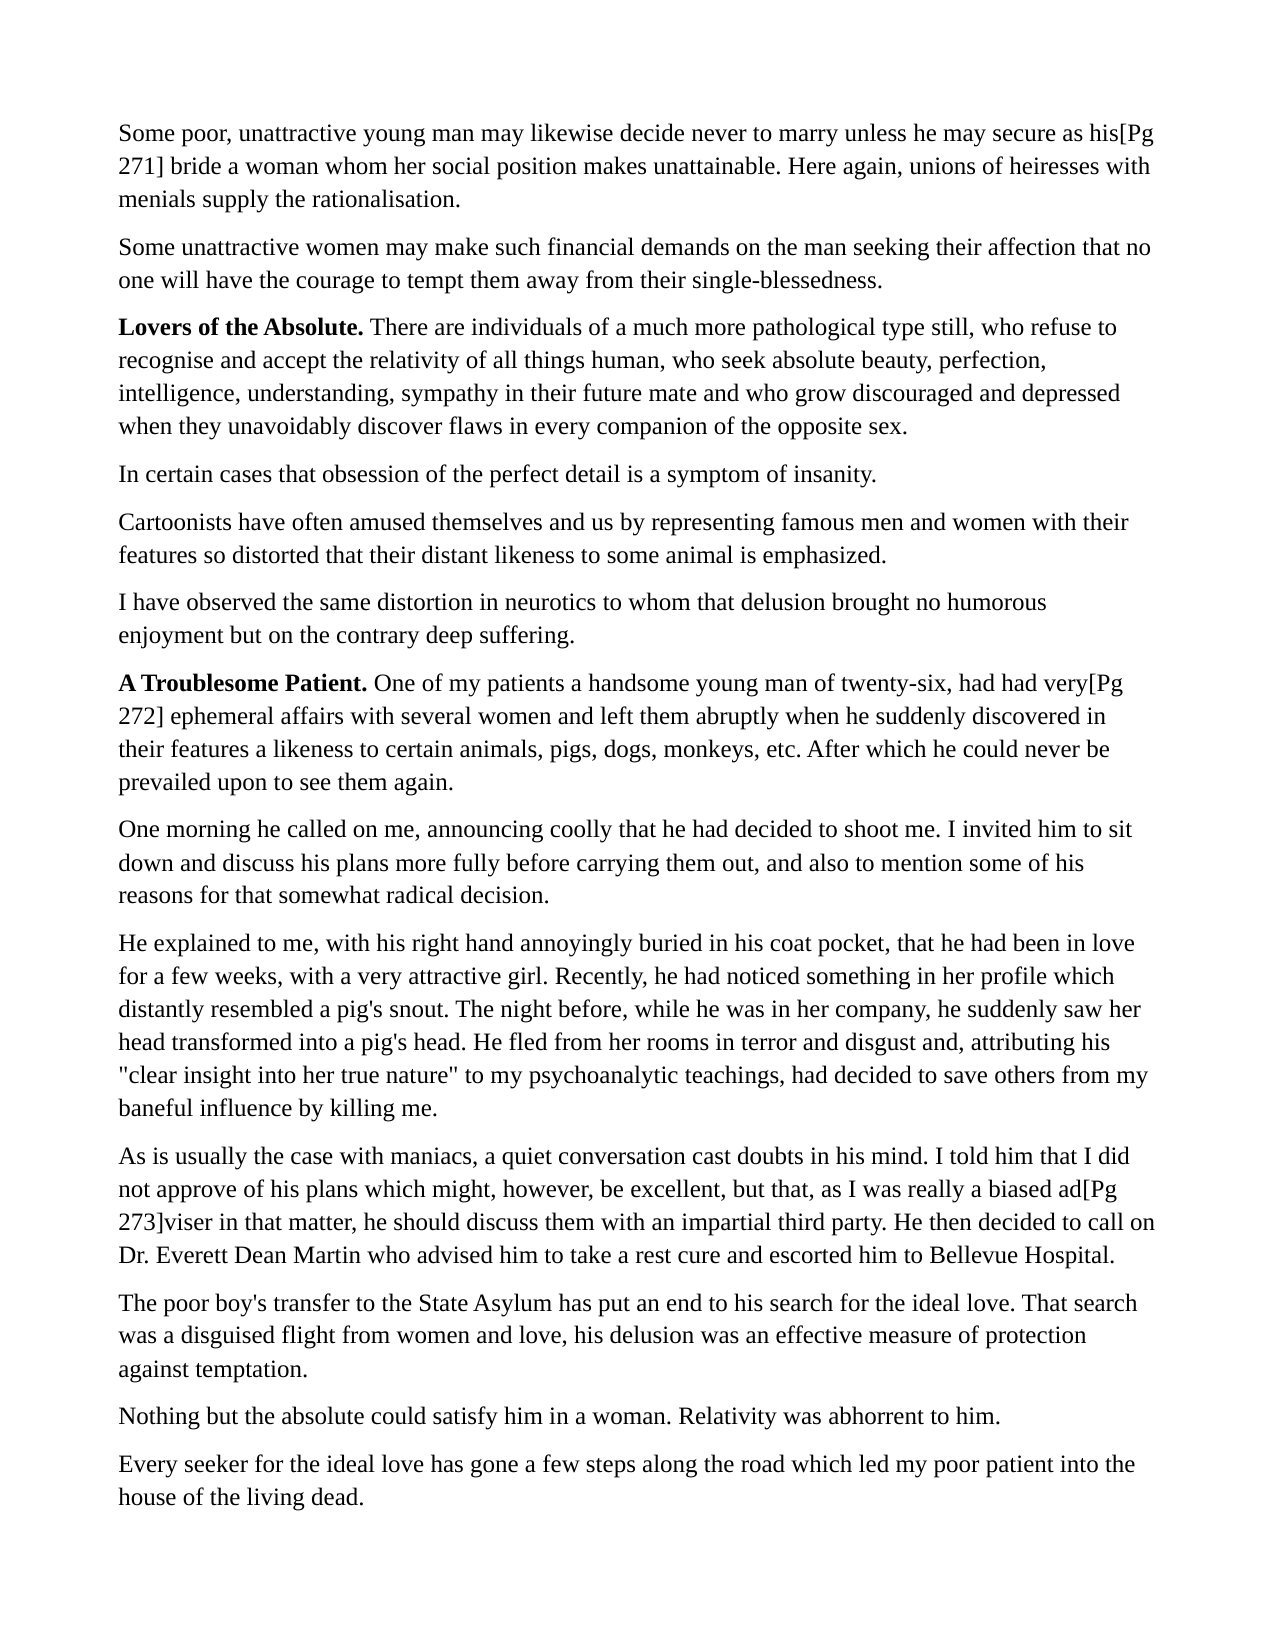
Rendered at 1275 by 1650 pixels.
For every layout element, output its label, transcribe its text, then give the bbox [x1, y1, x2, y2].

text One morning he called on me, announcing coolly that he had decided to shoot me. I invited him to sit down and discuss his plans more fully before carrying them out, and also to mention some of his reasons for that somewhat radical decision. [118, 814, 1157, 909]
text Every seeker for the ideal love has gone a few steps along the road which led my poor patient into the house of the living dead. [118, 1449, 1157, 1511]
text He explained to me, with his right hand annoyingly buried in his coat pocket, that he had been in love for a few weeks, with a very attractive girl. Recently, he had noticed something in her profile which distantly resembled a pig's snout. The night before, while he was in her company, he suddenly saw her head transformed into a pig's head. He fled from her rooms in terror and disgust and, attributing his "clear insight into her true nature" to my psychoanalytic teachings, had decided to save others from my baneful influence by killing me. [118, 928, 1157, 1122]
text As is usually the case with maniacs, a quiet conversation cast doubts in his mind. I told him that I did not approve of his plans which might, however, be excellent, but that, as I was really a biased ad[Pg 273]viser in that matter, he should discuss them with an impartial third party. He then decided to call on Dr. Everett Dean Martin who advised him to take a rest cure and escorted him to Bellevue Hospital. [118, 1141, 1157, 1269]
text Lovers of the Absolute. There are individuals of a much more pathological type still, who refuse to recognise and accept the relativity of all things human, who seek absolute beauty, perfection, intelligence, understanding, sympathy in their future mate and who grow discouraged and depressed when they unavoidably discover flaws in every companion of the opposite sex. [118, 312, 1157, 440]
text I have observed the same distortion in neurotics to whom that delusion brought no humorous enjoyment but on the contrary deep suffering. [118, 587, 1157, 649]
text The poor boy's transfer to the State Asylum has put an end to his search for the ideal love. That search was a disguised flight from women and love, his delusion was an effective measure of protection against temptation. [118, 1288, 1157, 1382]
text In certain cases that obsession of the perfect detail is a symptom of insanity. [118, 459, 1157, 488]
text A Troublesome Patient. One of my patients a handsome young man of twenty-six, had had very[Pg 272] ephemeral affairs with several women and left them abruptly when he suddenly discovered in their features a likeness to certain animals, pigs, dogs, monkeys, etc. After which he could never be prevailed upon to see them again. [118, 668, 1157, 796]
text Cartoonists have often amused themselves and us by representing famous men and women with their features so distorted that their distant likeness to some animal is emphasized. [118, 507, 1157, 568]
text Some poor, unattractive young man may likewise decide never to marry unless he may secure as his[Pg 271] bride a woman whom her social position makes unattainable. Here again, unions of heiresses with menials supply the rationalisation. [118, 118, 1157, 213]
text Nothing but the absolute could satisfy him in a woman. Relativity was abhorrent to him. [118, 1401, 1157, 1430]
text Some unattractive women may make such financial demands on the man seeking their affection that no one will have the courage to tempt them away from their single-blessedness. [118, 232, 1157, 293]
